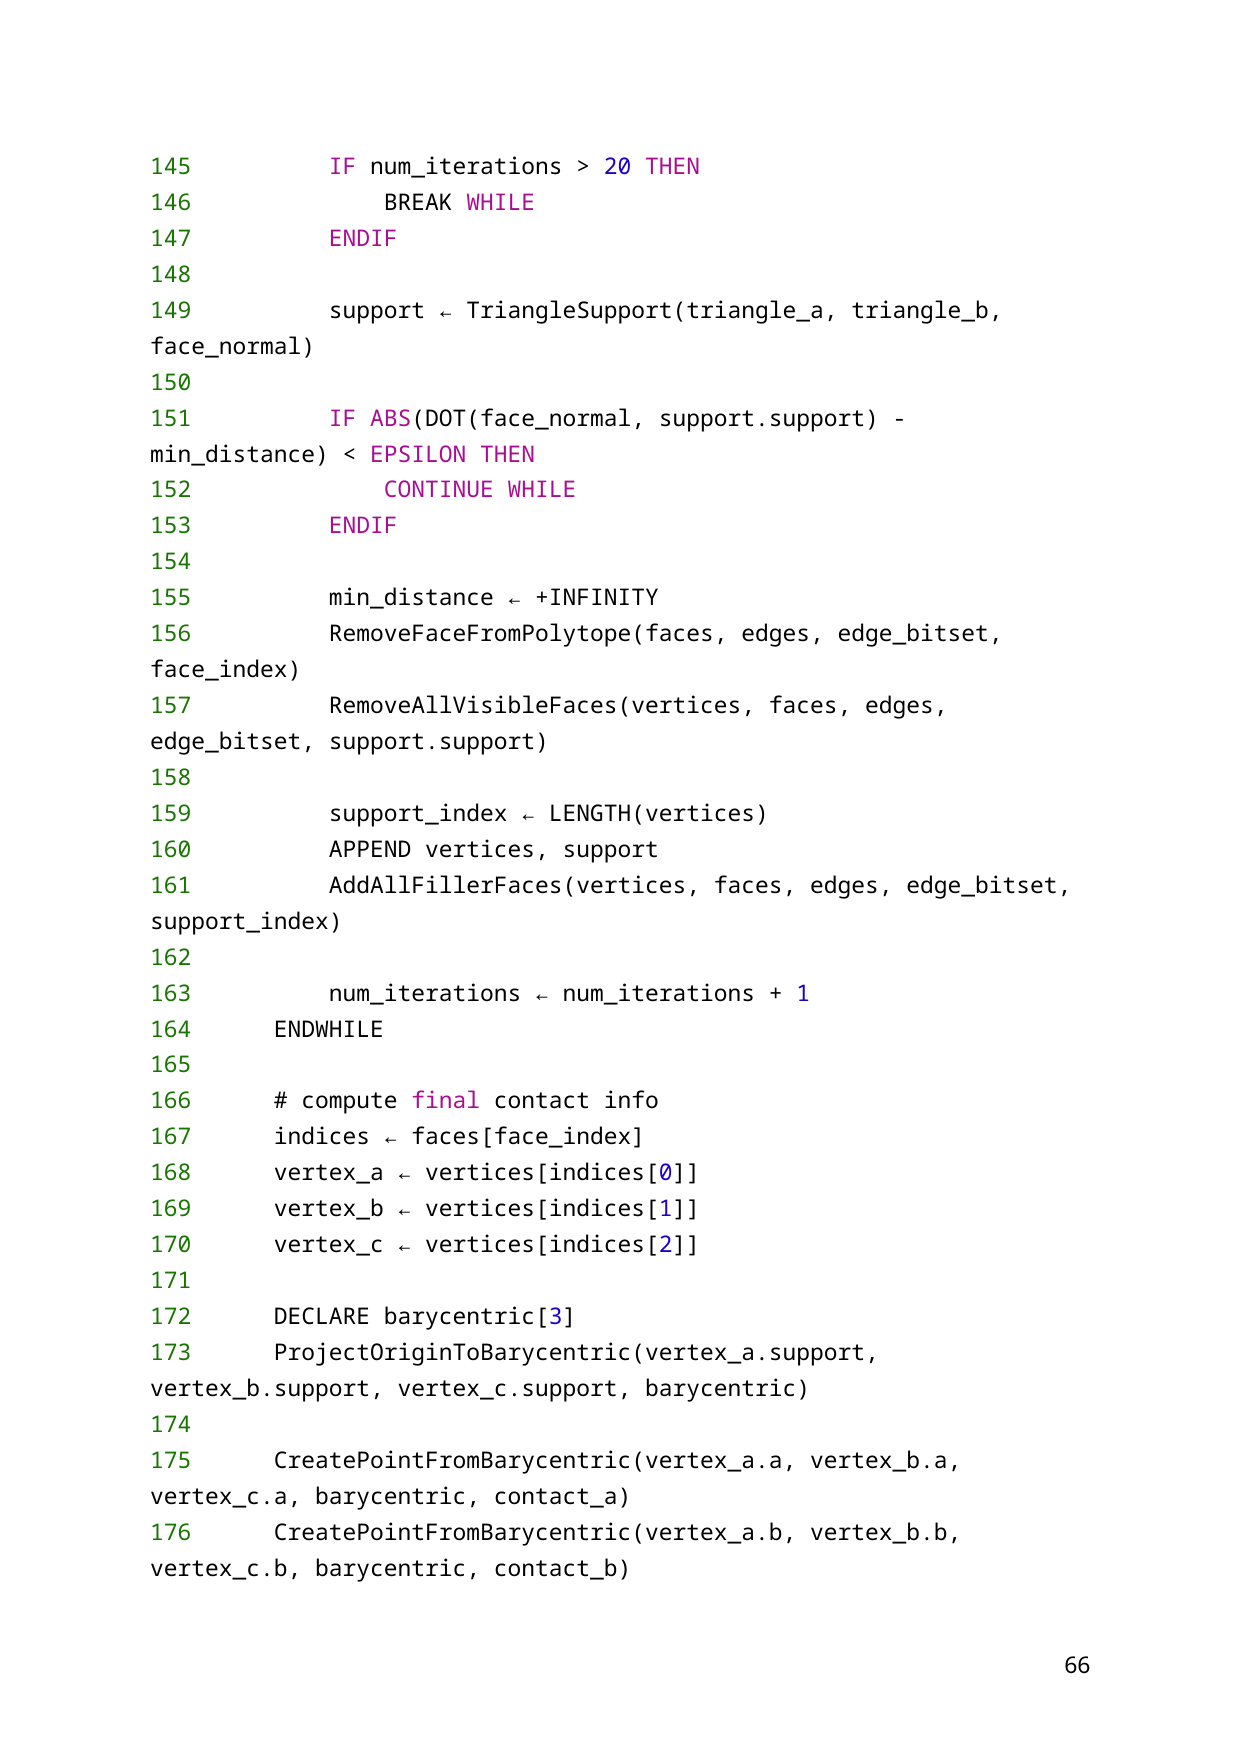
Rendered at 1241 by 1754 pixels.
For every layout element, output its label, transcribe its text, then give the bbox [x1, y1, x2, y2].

text 173 ProjectOriginToBarycentric(vertex_a.support, vertex_b.support, vertex_c.support, barycentric) [150, 1336, 1090, 1403]
text 157 RemoveAllVisibleFaces(vertices, faces, edges, edge_bitset, support.support) [150, 689, 1090, 756]
text 145 IF num_iterations > 20 THEN [150, 150, 1090, 181]
text 171 [150, 1264, 1090, 1295]
text 166 # compute final contact info [150, 1084, 1090, 1116]
text 159 support_index ← LENGTH(vertices) [150, 797, 1090, 828]
text 174 [150, 1408, 1090, 1439]
text 163 num_iterations ← num_iterations + 1 [150, 977, 1090, 1008]
text 161 AddAllFillerFaces(vertices, faces, edges, edge_bitset, support_index) [150, 869, 1090, 936]
text 172 DECLARE barycentric[3] [150, 1300, 1090, 1331]
text 165 [150, 1048, 1090, 1080]
text 175 CreatePointFromBarycentric(vertex_a.a, vertex_b.a, vertex_c.a, barycentric, contact_a) [150, 1444, 1090, 1511]
text 149 support ← TriangleSupport(triangle_a, triangle_b, face_normal) [150, 294, 1090, 361]
text 162 [150, 941, 1090, 972]
text 169 vertex_b ← vertices[indices[1]] [150, 1192, 1090, 1223]
text 150 [150, 366, 1090, 397]
text 168 vertex_a ← vertices[indices[0]] [150, 1156, 1090, 1187]
text 167 indices ← faces[face_index] [150, 1120, 1090, 1152]
text 176 CreatePointFromBarycentric(vertex_a.b, vertex_b.b, vertex_c.b, barycentric, contact_b) [150, 1516, 1090, 1583]
text 148 [150, 258, 1090, 289]
text 146 BREAK WHILE [150, 186, 1090, 217]
text 160 APPEND vertices, support [150, 833, 1090, 864]
text 147 ENDIF [150, 222, 1090, 253]
text 170 vertex_c ← vertices[indices[2]] [150, 1228, 1090, 1259]
text 156 RemoveFaceFromPolytope(faces, edges, edge_bitset, face_index) [150, 617, 1090, 684]
text 151 IF ABS(DOT(face_normal, support.support) - min_distance) < EPSILON THEN [150, 402, 1090, 469]
text 152 CONTINUE WHILE [150, 473, 1090, 505]
text 164 ENDWHILE [150, 1012, 1090, 1044]
text 158 [150, 761, 1090, 792]
text 153 ENDIF [150, 509, 1090, 541]
text 155 min_distance ← +INFINITY [150, 581, 1090, 612]
text 154 [150, 545, 1090, 577]
